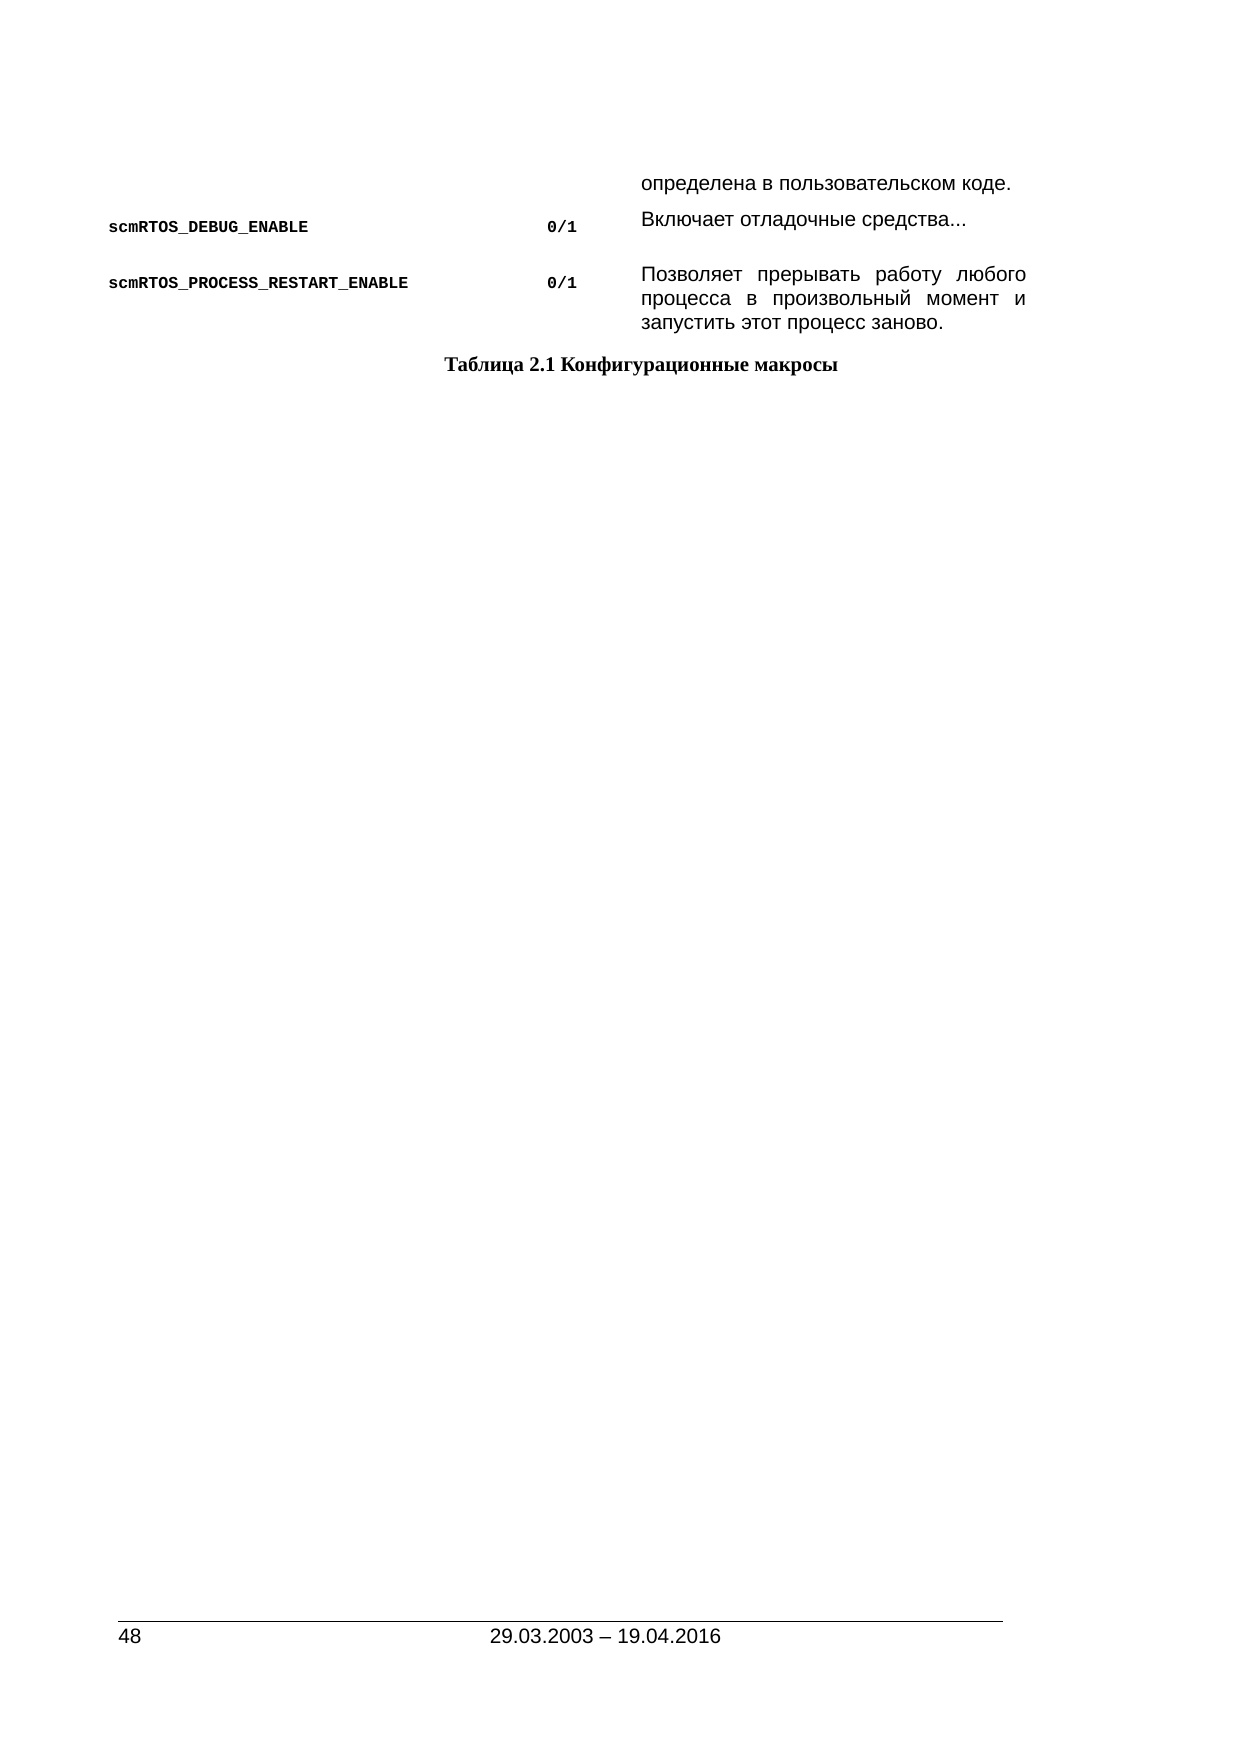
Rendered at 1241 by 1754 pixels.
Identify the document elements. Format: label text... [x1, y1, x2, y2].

table_cell Позволяет прерывать работу любого процесса в произвольный момент и запустить этот процесс заново. [611, 256, 1032, 339]
table_cell 0/1 [511, 256, 611, 339]
table_cell 0/1 [511, 201, 611, 256]
table_cell определена в пользовательском коде. [611, 165, 1032, 201]
table_cell scmRTOS_DEBUG_ENABLE [101, 201, 511, 256]
text Таблица 2.1 Конфигурационные макросы [278, 352, 1004, 376]
table_cell scmRTOS_PROCESS_RESTART_ENABLE [101, 256, 511, 339]
table_cell [511, 165, 611, 201]
table_cell [101, 165, 511, 201]
table_cell Включает отладочные средства... [611, 201, 1032, 256]
